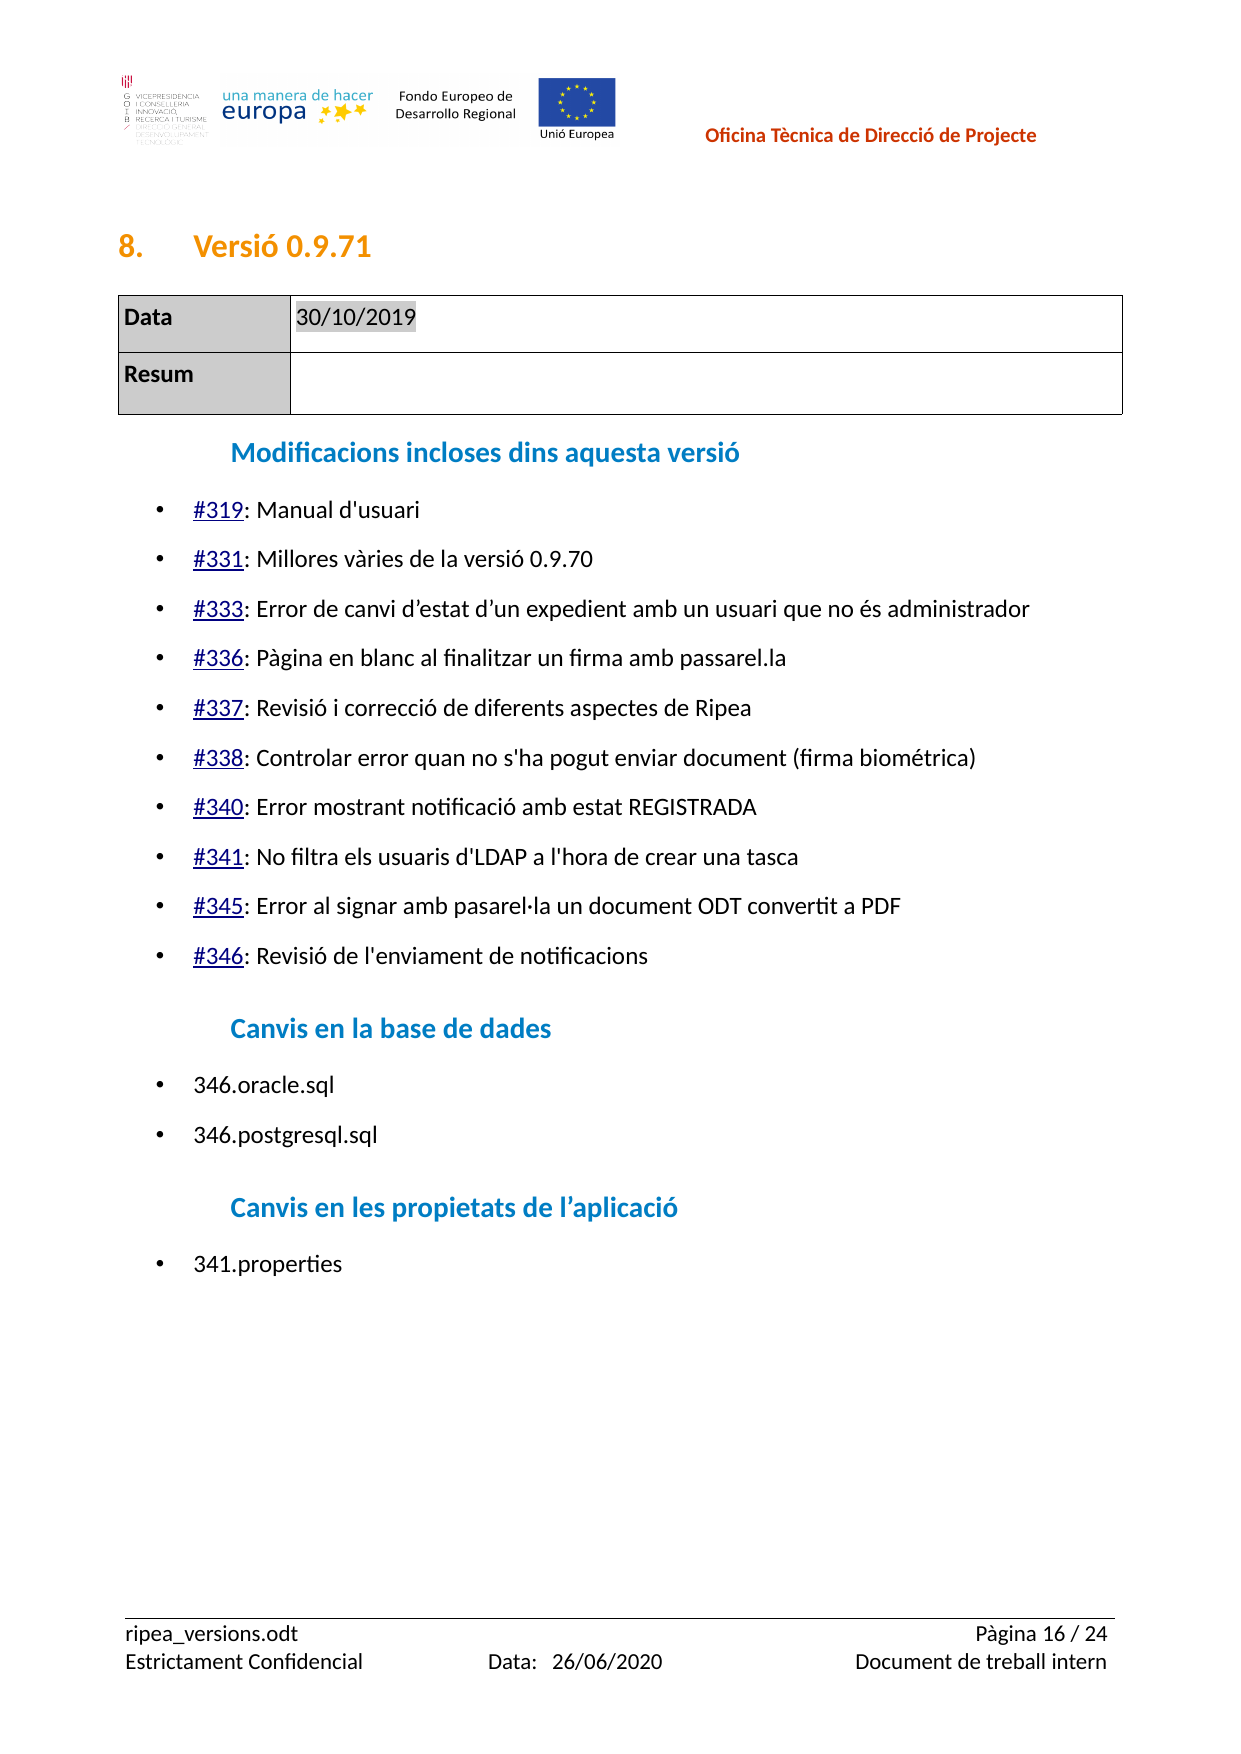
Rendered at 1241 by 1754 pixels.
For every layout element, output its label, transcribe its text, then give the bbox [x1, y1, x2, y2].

list #336: Pàgina en blanc al finalitzar un firma amb passarel.la [156, 642, 1122, 673]
list #340: Error mostrant notificació amb estat REGISTRADA [156, 791, 1122, 822]
subtitle Versió 0.9.71 [118, 225, 1122, 266]
list 346.postgresql.sql [156, 1119, 1122, 1149]
list 346.oracle.sql [156, 1069, 1122, 1100]
list #331: Millores vàries de la versió 0.9.70 [156, 543, 1122, 574]
picture [118, 73, 213, 147]
table_header 30/10/2019 [291, 296, 1122, 352]
subtitle Modificacions incloses dins aquesta versió [153, 434, 1122, 470]
subtitle Canvis en la base de dades [153, 1010, 1122, 1046]
table_cell Resum [119, 353, 290, 414]
list #338: Controlar error quan no s'ha pogut enviar document (firma biométrica) [156, 742, 1122, 772]
list 341.properties [156, 1248, 1122, 1279]
picture [219, 73, 621, 147]
table_cell [291, 353, 1122, 414]
list #345: Error al signar amb pasarel·la un document ODT convertit a PDF [156, 890, 1122, 921]
list #346: Revisió de l'enviament de notificacions [156, 940, 1122, 971]
list #333: Error de canvi d’estat d’un expedient amb un usuari que no és administrador [156, 593, 1122, 623]
list #341: No filtra els usuaris d'LDAP a l'hora de crear una tasca [156, 841, 1122, 871]
subtitle Canvis en les propietats de l’aplicació [153, 1189, 1122, 1225]
list #319: Manual d'usuari [156, 494, 1122, 524]
list #337: Revisió i correcció de diferents aspectes de Ripea [156, 692, 1122, 723]
table_header Data [119, 296, 290, 352]
